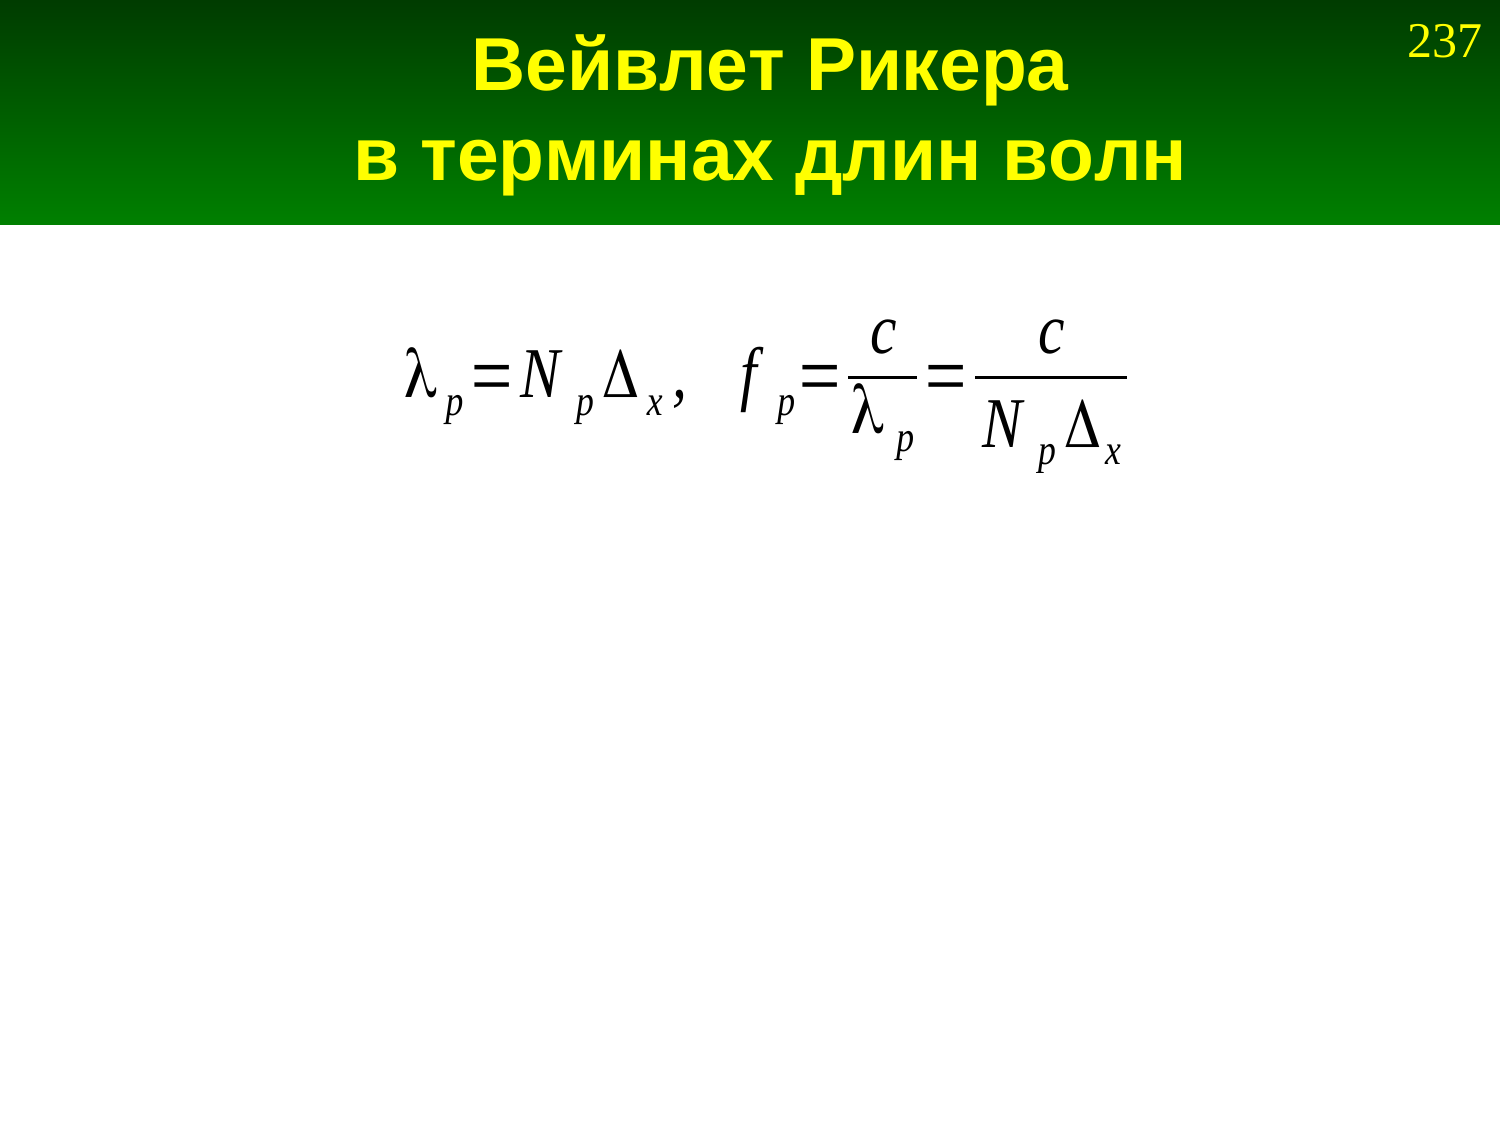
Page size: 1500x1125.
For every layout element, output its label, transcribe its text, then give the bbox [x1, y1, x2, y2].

title Вейвлет Рикера в терминах длин волн [100, 7, 1441, 204]
chart [389, 290, 1144, 473]
